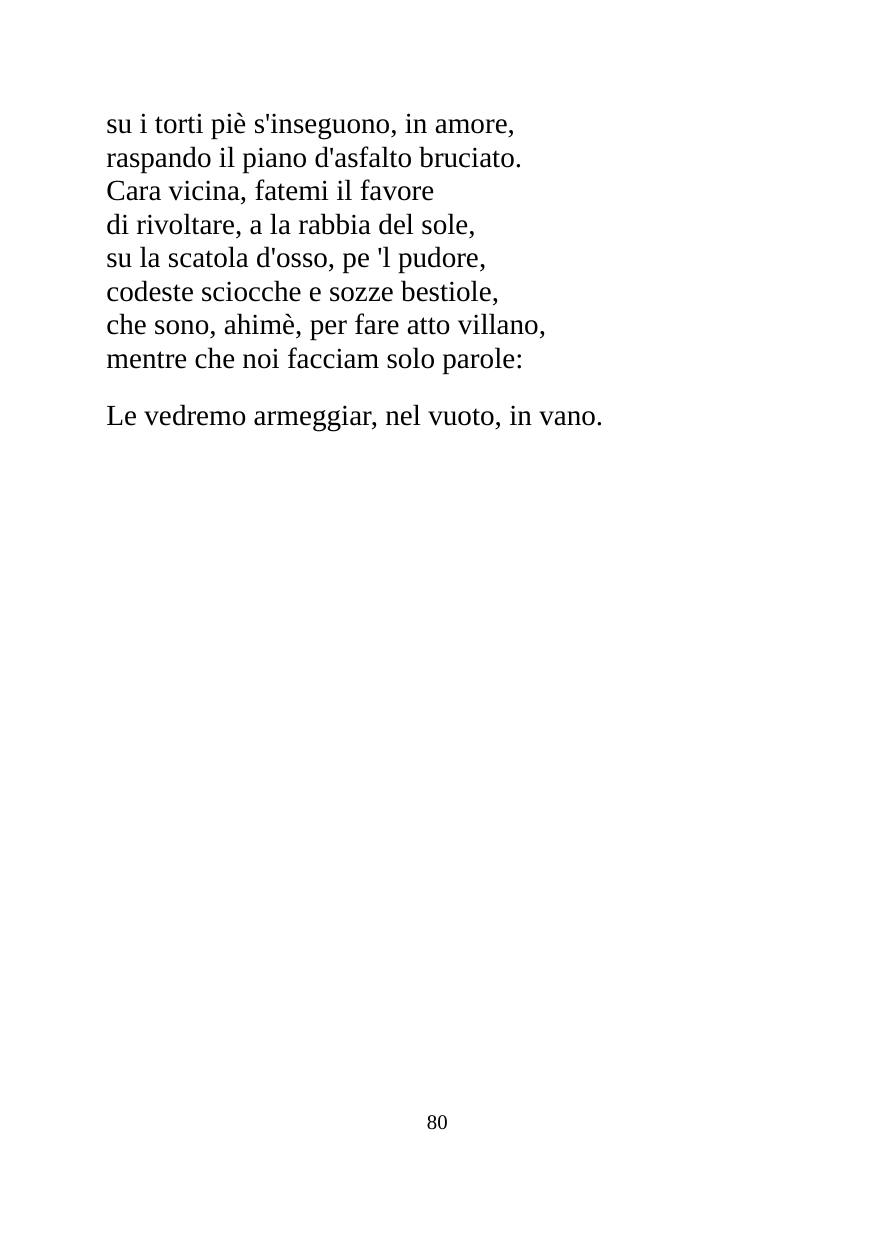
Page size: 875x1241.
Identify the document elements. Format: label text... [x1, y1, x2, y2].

text codeste sciocche e sozze bestiole, [106, 274, 768, 307]
text mentre che noi facciam solo parole: [106, 341, 768, 374]
text Le vedremo armeggiar, nel vuoto, in vano. [106, 398, 768, 432]
text raspando il piano d'asfalto bruciato. [106, 140, 768, 173]
text Cara vicina, fatemi il favore [106, 173, 768, 207]
text di rivoltare, a la rabbia del sole, [106, 207, 768, 240]
text che sono, ahimè, per fare atto villano, [106, 307, 768, 341]
text su la scatola d'osso, pe 'l pudore, [106, 240, 768, 274]
text su i torti piè s'inseguono, in amore, [106, 106, 768, 140]
